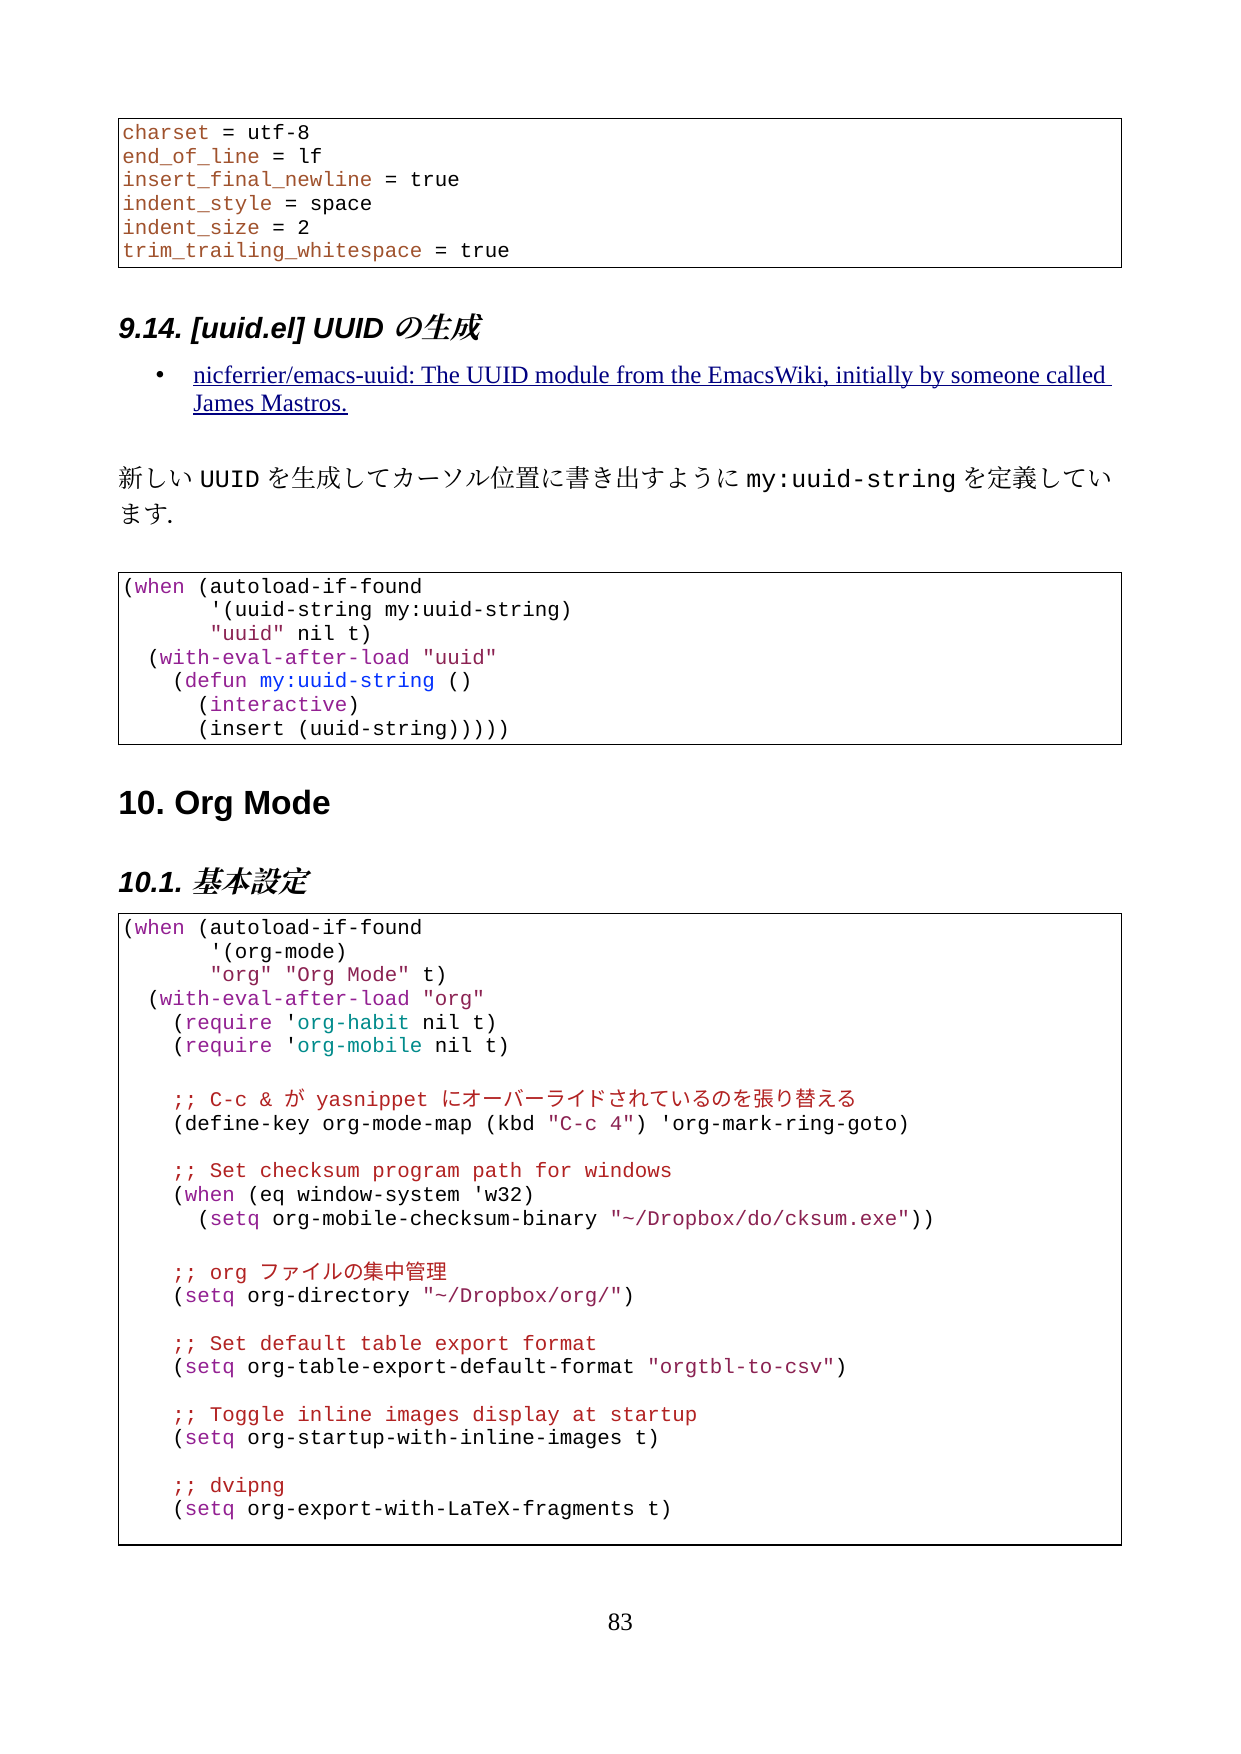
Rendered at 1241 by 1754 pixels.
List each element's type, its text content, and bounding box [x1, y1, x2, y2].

text (when (eq window-system 'w32) [119, 1180, 1121, 1204]
text (when (autoload-if-found [119, 573, 1121, 596]
text (setq org-table-export-default-format "orgtbl-to-csv") [119, 1352, 1121, 1376]
text (when (autoload-if-found [119, 914, 1121, 937]
list nicferrier/emacs-uuid: The UUID module from the EmacsWiki, initially by someone called James Mastros. [156, 360, 1122, 446]
text (defun my:uuid-string () [119, 666, 1121, 690]
subtitle [uuid.el] UUID の生成 [118, 305, 1122, 347]
text ;; Set default table export format [119, 1329, 1121, 1352]
text '(org-mode) [119, 937, 1121, 961]
text '(uuid-string my:uuid-string) [119, 596, 1121, 619]
text (setq org-directory "~/Dropbox/org/") [119, 1281, 1121, 1305]
text (with-eval-after-load "uuid" [119, 643, 1121, 666]
text indent_style = space [119, 189, 1121, 213]
text (setq org-export-with-LaTeX-fragments t) [119, 1494, 1121, 1518]
text (setq org-startup-with-inline-images t) [119, 1423, 1121, 1447]
text insert_final_newline = true [119, 165, 1121, 189]
text ;; Toggle inline images display at startup [119, 1400, 1121, 1423]
subtitle 基本設定 [118, 859, 1122, 901]
text (define-key org-mode-map (kbd "C-c 4") 'org-mark-ring-goto) [119, 1109, 1121, 1133]
text indent_size = 2 [119, 213, 1121, 236]
text (with-eval-after-load "org" [119, 984, 1121, 1008]
subtitle Org Mode [118, 783, 1122, 821]
text "uuid" nil t) [119, 619, 1121, 643]
text (require 'org-mobile nil t) [119, 1031, 1121, 1055]
text ;; Set checksum program path for windows [119, 1156, 1121, 1180]
text ;; org ファイルの集中管理 [119, 1251, 1121, 1281]
text trim_trailing_whitespace = true [119, 236, 1121, 267]
text (setq org-mobile-checksum-binary "~/Dropbox/do/cksum.exe")) [119, 1204, 1121, 1227]
text (insert (uuid-string))))) [119, 714, 1121, 744]
text "org" "Org Mode" t) [119, 961, 1121, 984]
text 新しい UUID を生成してカーソル位置に書き出すように my:uuid-string を定義しています． [118, 458, 1122, 559]
text ;; C-c & が yasnippet にオーバーライドされているのを張り替える [119, 1079, 1121, 1109]
text (require 'org-habit nil t) [119, 1008, 1121, 1031]
text charset = utf-8 [119, 119, 1121, 142]
text (interactive) [119, 690, 1121, 714]
text ;; dvipng [119, 1471, 1121, 1494]
text end_of_line = lf [119, 142, 1121, 165]
